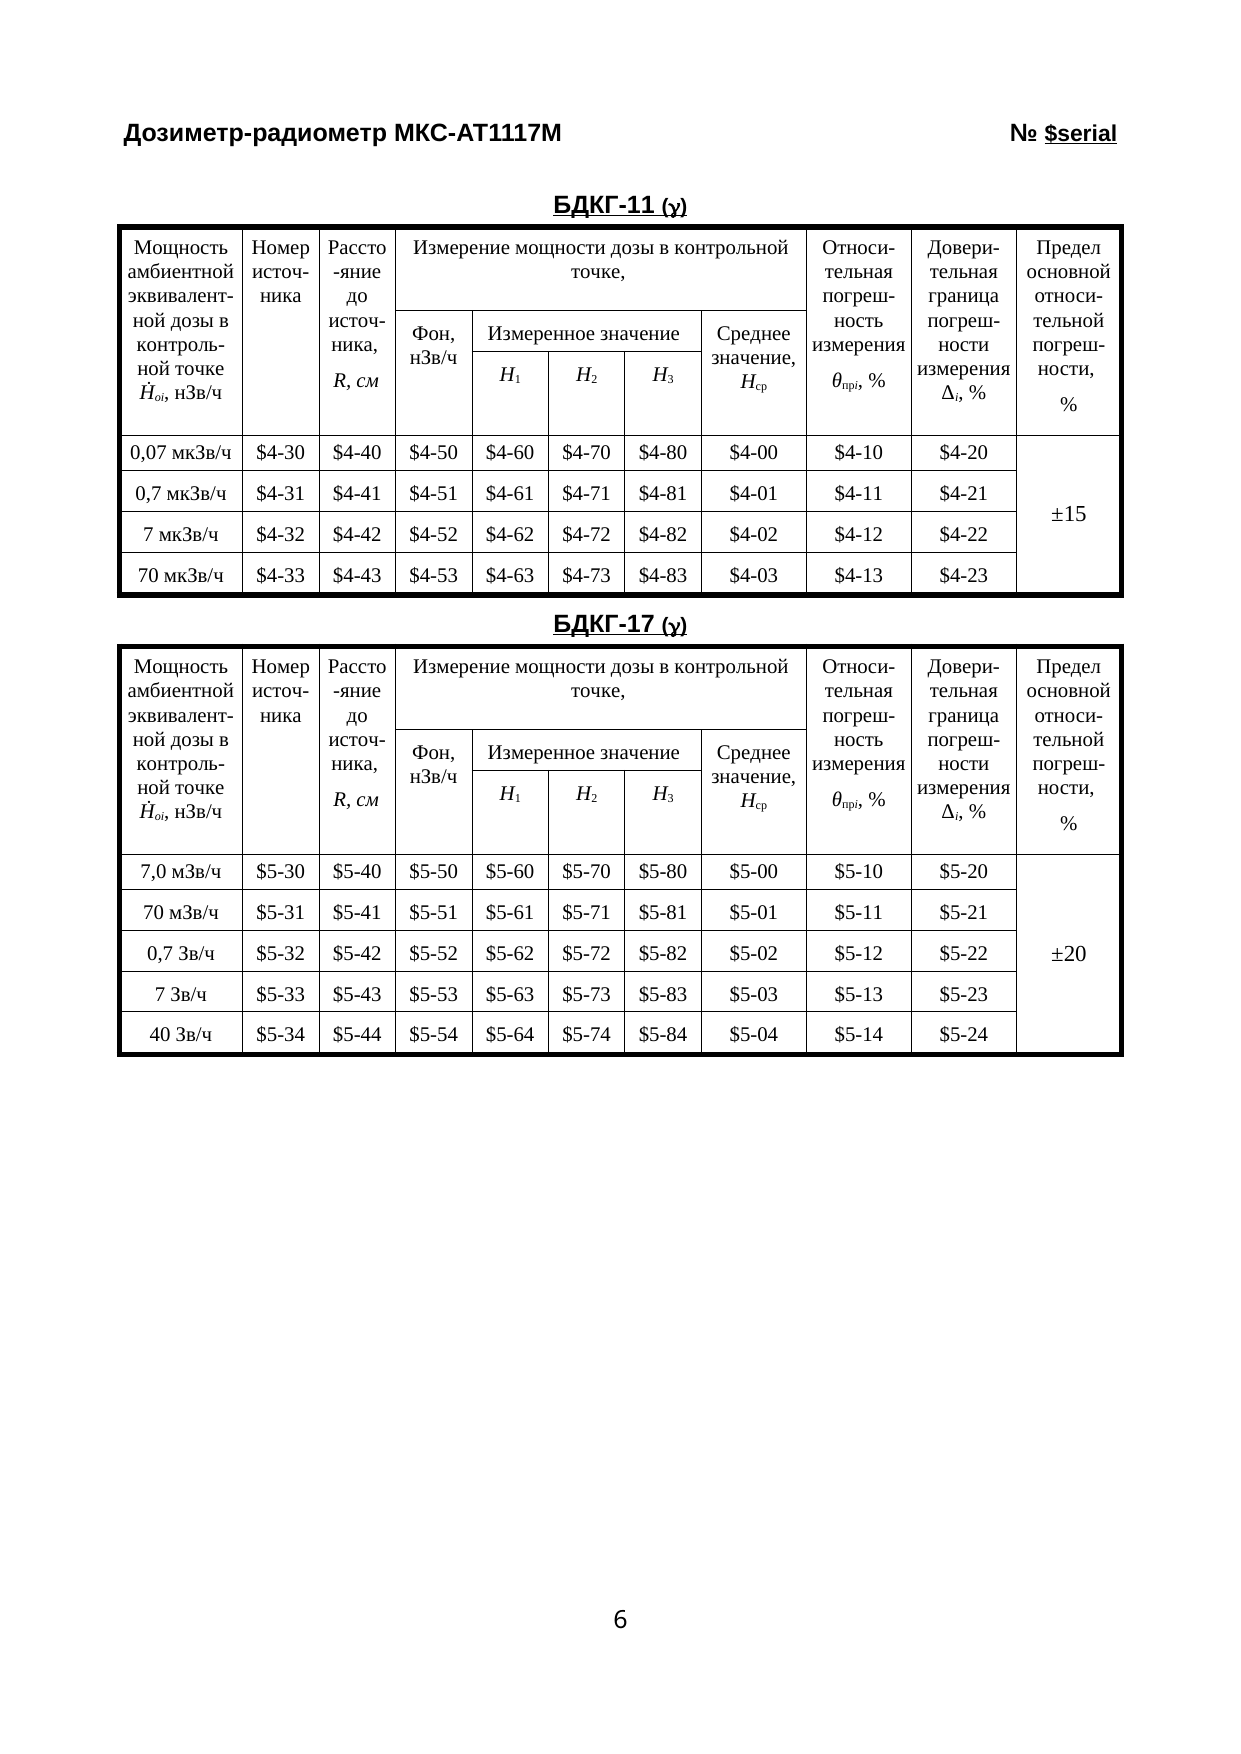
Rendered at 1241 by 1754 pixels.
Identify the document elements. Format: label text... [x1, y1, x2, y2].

table_cell $4-81 [625, 471, 701, 511]
table_cell $4-01 [702, 471, 806, 511]
table_cell $4-11 [807, 471, 911, 511]
table_cell $4-41 [320, 471, 395, 511]
table_cell Измеренное значение [473, 730, 701, 770]
table_cell $5-13 [807, 972, 911, 1011]
table_cell $4-30 [243, 436, 319, 470]
table_cell $5-73 [549, 972, 624, 1011]
table_cell $5-63 [473, 972, 548, 1011]
table_cell $5-22 [912, 931, 1016, 971]
table_cell Номер источ-ника [243, 230, 319, 434]
table_cell $4-50 [396, 436, 472, 470]
table_cell $5-52 [396, 931, 472, 971]
table_cell $5-04 [702, 1012, 806, 1052]
table_cell $4-70 [549, 436, 624, 470]
table_cell 7,0 мЗв/ч [122, 855, 242, 889]
table_cell $4-73 [549, 553, 624, 592]
table_cell 0,7 Зв/ч [122, 931, 242, 971]
table_cell 70 мЗв/ч [122, 890, 242, 930]
table_cell $4-42 [320, 512, 395, 552]
table_cell Относи-тельная погреш-ность измерения θпрi, % [807, 649, 911, 853]
table_cell 7 Зв/ч [122, 972, 242, 1011]
table_cell 70 мкЗв/ч [122, 553, 242, 592]
table_cell Предел основной относи-тельной погреш-ности, % [1017, 230, 1119, 434]
table_cell $4-82 [625, 512, 701, 552]
table_cell $5-51 [396, 890, 472, 930]
table_cell $5-03 [702, 972, 806, 1011]
table_cell $5-20 [912, 855, 1016, 889]
table_cell Измерение мощности дозы в контрольной точке, [396, 230, 806, 310]
table_cell $4-20 [912, 436, 1016, 470]
table_cell $4-80 [625, 436, 701, 470]
table_cell Номер источ-ника [243, 649, 319, 853]
table_cell $4-83 [625, 553, 701, 592]
table_cell $4-31 [243, 471, 319, 511]
table_cell $5-40 [320, 855, 395, 889]
table_header БДКГ-11 () [119, 179, 1121, 224]
table_cell $5-32 [243, 931, 319, 971]
table_cell ±20 [1017, 855, 1119, 1052]
table_cell $4-33 [243, 553, 319, 592]
table_cell Среднее значение, Hср [702, 730, 806, 853]
table_cell $5-43 [320, 972, 395, 1011]
table_cell Мощность амбиентной эквивалент-ной дозы в контроль-ной точке Ḣoi, нЗв/ч [122, 649, 242, 853]
table_cell $5-82 [625, 931, 701, 971]
table_cell Мощность амбиентной эквивалент-ной дозы в контроль-ной точке Ḣoi, нЗв/ч [122, 230, 242, 434]
table_cell H3 [625, 771, 701, 853]
table_cell $4-52 [396, 512, 472, 552]
table_cell $4-00 [702, 436, 806, 470]
table_cell $4-53 [396, 553, 472, 592]
table_cell Рассто-яние до источ-ника, R, см [320, 230, 395, 434]
table_cell $5-60 [473, 855, 548, 889]
table_cell Измеренное значение [473, 311, 701, 351]
table_cell $5-72 [549, 931, 624, 971]
table_cell $4-03 [702, 553, 806, 592]
table_cell $4-61 [473, 471, 548, 511]
table_cell $5-12 [807, 931, 911, 971]
table_cell $5-34 [243, 1012, 319, 1052]
table_cell Предел основной относи-тельной погреш-ности, % [1017, 649, 1119, 853]
table_cell H2 [549, 771, 624, 853]
table_cell $4-51 [396, 471, 472, 511]
table_cell $4-71 [549, 471, 624, 511]
table_cell $4-43 [320, 553, 395, 592]
table_cell $4-10 [807, 436, 911, 470]
table_cell $5-30 [243, 855, 319, 889]
table_cell $5-24 [912, 1012, 1016, 1052]
table_cell ±15 [1017, 436, 1119, 592]
table_cell $5-74 [549, 1012, 624, 1052]
table_cell Довери-тельная граница погреш-ности измерения Δi, % [912, 230, 1016, 434]
table_cell 0,07 мкЗв/ч [122, 436, 242, 470]
table_cell $5-41 [320, 890, 395, 930]
table_cell Фон, нЗв/ч [396, 311, 472, 434]
table_cell $5-80 [625, 855, 701, 889]
table_cell Довери-тельная граница погреш-ности измерения Δi, % [912, 649, 1016, 853]
table_cell H1 [473, 771, 548, 853]
table_cell $5-44 [320, 1012, 395, 1052]
table_cell H2 [549, 352, 624, 434]
table_cell $5-61 [473, 890, 548, 930]
table_cell $5-71 [549, 890, 624, 930]
table_cell H3 [625, 352, 701, 434]
table_cell $5-64 [473, 1012, 548, 1052]
table_cell $5-33 [243, 972, 319, 1011]
table_cell $4-72 [549, 512, 624, 552]
table_cell $4-22 [912, 512, 1016, 552]
table_cell $5-50 [396, 855, 472, 889]
table_cell $5-31 [243, 890, 319, 930]
table_header БДКГ-17 () [119, 598, 1121, 643]
table_cell $5-81 [625, 890, 701, 930]
table_cell $5-53 [396, 972, 472, 1011]
table_cell Относи-тельная погреш-ность измерения θпрi, % [807, 230, 911, 434]
table_cell $4-40 [320, 436, 395, 470]
table_cell $4-23 [912, 553, 1016, 592]
table_cell 40 Зв/ч [122, 1012, 242, 1052]
table_cell $4-32 [243, 512, 319, 552]
table_cell $4-21 [912, 471, 1016, 511]
table_cell Фон, нЗв/ч [396, 730, 472, 853]
table_cell 7 мкЗв/ч [122, 512, 242, 552]
table_cell $4-13 [807, 553, 911, 592]
table_cell 0,7 мкЗв/ч [122, 471, 242, 511]
table_cell $5-00 [702, 855, 806, 889]
table_cell $4-02 [702, 512, 806, 552]
table_cell $5-83 [625, 972, 701, 1011]
table_cell $5-54 [396, 1012, 472, 1052]
table_cell $5-11 [807, 890, 911, 930]
table_cell Среднее значение, Hср [702, 311, 806, 434]
table_cell Измерение мощности дозы в контрольной точке, [396, 649, 806, 729]
table_cell $5-10 [807, 855, 911, 889]
table_cell $5-42 [320, 931, 395, 971]
table_cell H1 [473, 352, 548, 434]
table_cell $4-60 [473, 436, 548, 470]
table_cell $5-14 [807, 1012, 911, 1052]
table_cell $5-84 [625, 1012, 701, 1052]
table_cell $5-21 [912, 890, 1016, 930]
table_cell $5-01 [702, 890, 806, 930]
table_cell $4-12 [807, 512, 911, 552]
table_cell $5-02 [702, 931, 806, 971]
table_cell $5-70 [549, 855, 624, 889]
table_cell $4-63 [473, 553, 548, 592]
table_cell $4-62 [473, 512, 548, 552]
table_cell $5-62 [473, 931, 548, 971]
table_cell Рассто-яние до источ-ника, R, см [320, 649, 395, 853]
table_cell $5-23 [912, 972, 1016, 1011]
